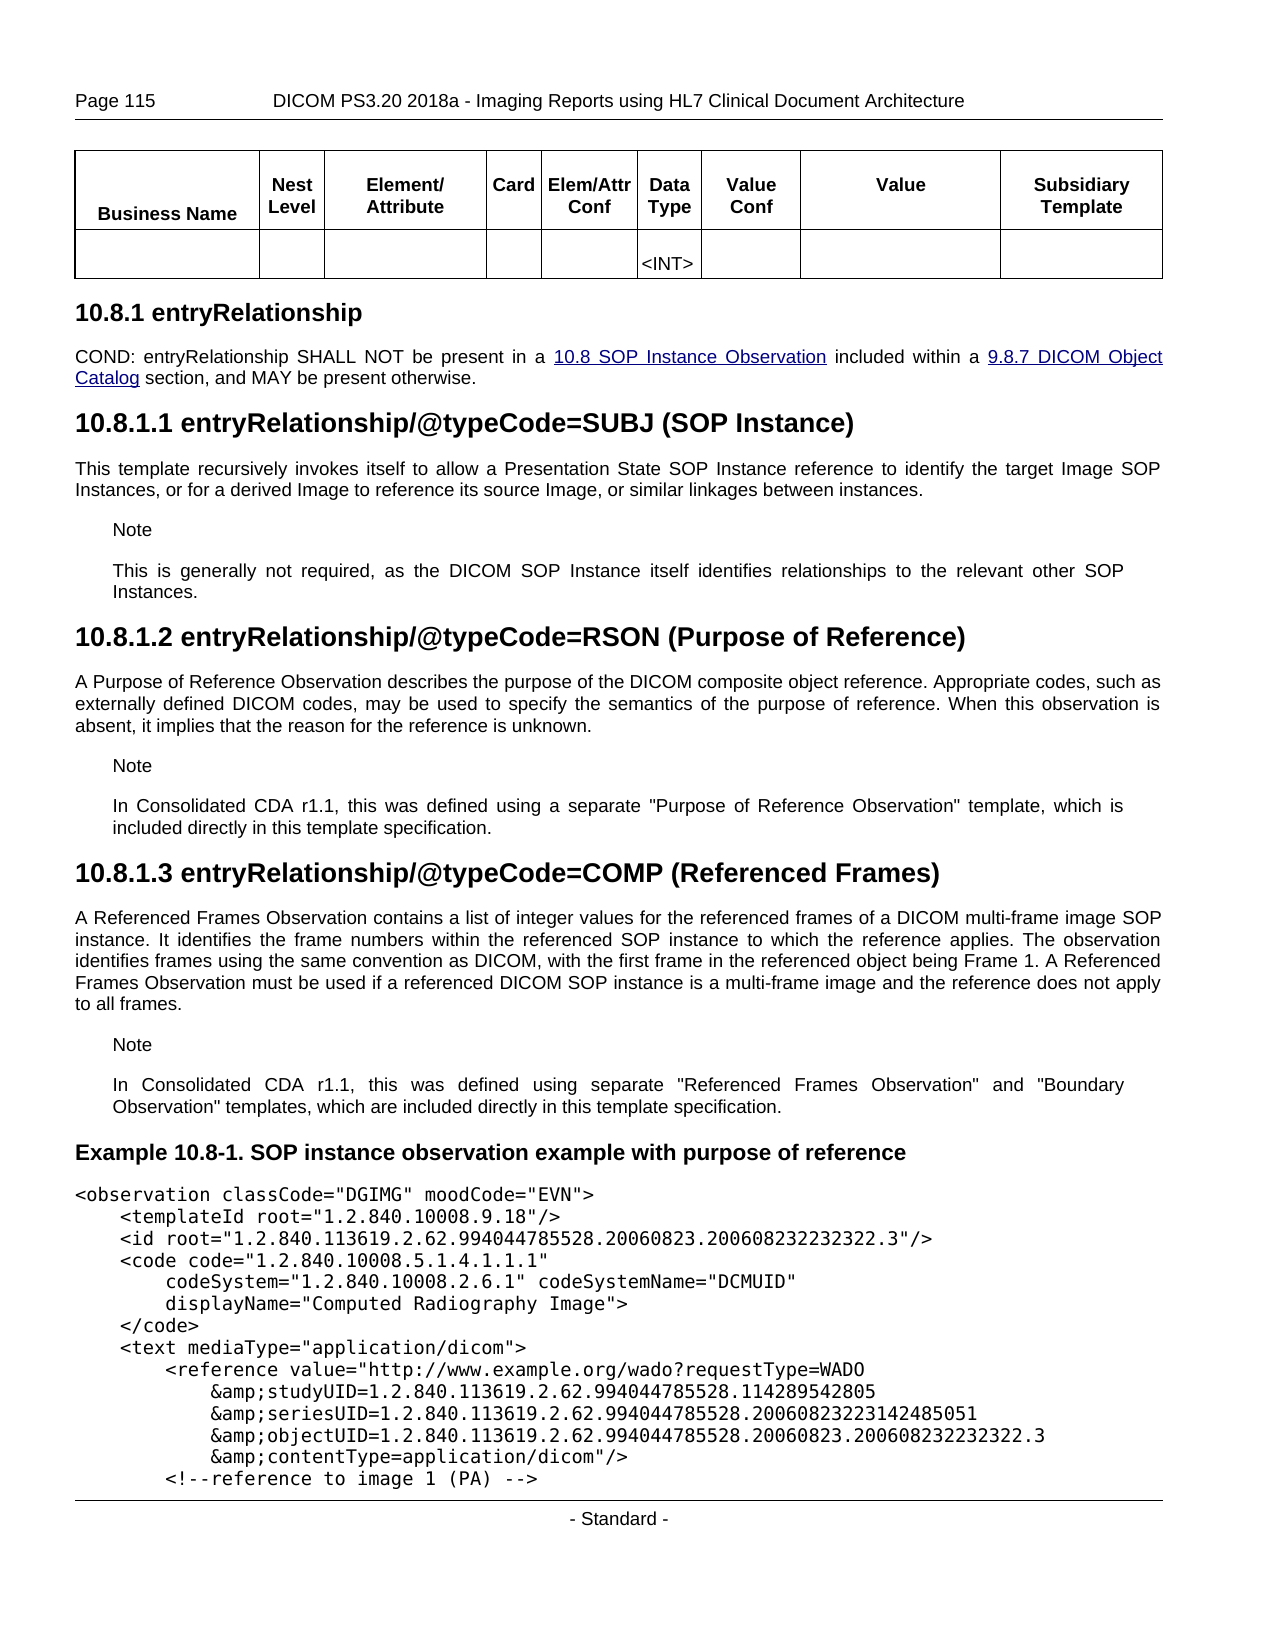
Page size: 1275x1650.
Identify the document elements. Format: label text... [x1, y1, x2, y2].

table_header Element/​Attribute [325, 151, 486, 228]
table_header Subsidiary Template [1001, 151, 1162, 228]
table_header Nest Level [260, 151, 324, 228]
table_cell [542, 230, 637, 278]
table_cell [801, 230, 1000, 278]
text 10.8.1 entryRelationship [75, 298, 1162, 327]
table_cell [702, 230, 800, 278]
table_cell [1001, 230, 1162, 278]
table_header Elem/Attr Conf [542, 151, 637, 228]
table_header Card [487, 151, 541, 228]
text COND: entryRelationship SHALL NOT be present in a 10.8 SOP Instance Observation included within a 9.8.7 DICOM Object Catalog section, and MAY be present otherwise. [75, 345, 1162, 388]
text Note [112, 519, 1125, 541]
table_cell [487, 230, 541, 278]
table_cell [76, 230, 259, 278]
text 10.8.1.3 entryRelationship/@typeCode=COMP (Referenced Frames) [75, 857, 1162, 888]
text Note [112, 755, 1125, 776]
text In Consolidated CDA r1.1, this was defined using separate "Referenced Frames Observation" and "Boundary Observation" templates, which are included directly in this template specification. [112, 1074, 1125, 1117]
table_cell [325, 230, 486, 278]
text 10.8.1.1 entryRelationship/@typeCode=SUBJ (SOP Instance) [75, 407, 1162, 438]
text 10.8.1.2 entryRelationship/@typeCode=RSON (Purpose of Reference) [75, 621, 1162, 653]
text A Referenced Frames Observation contains a list of integer values for the referenced frames of a DICOM multi-frame image SOP instance. It identifies the frame numbers within the referenced SOP instance to which the reference applies. The observation identifies frames using the same convention as DICOM, with the first frame in the referenced object being Frame 1. A Referenced Frames Observation must be used if a referenced DICOM SOP instance is a multi-frame image and the reference does not apply to all frames. [75, 907, 1162, 1015]
text In Consolidated CDA r1.1, this was defined using a separate "Purpose of Reference Observation" template, which is included directly in this template specification. [112, 795, 1125, 838]
text Note [112, 1033, 1125, 1055]
text This template recursively invokes itself to allow a Presentation State SOP Instance reference to identify the target Image SOP Instances, or for a derived Image to reference its source Image, or similar linkages between instances. [75, 457, 1162, 500]
table_header Value Conf [702, 151, 800, 228]
text <observation classCode="DGIMG" moodCode="EVN"> <templateId root="1.2.840.10008.9.18"/> <id root="1.2.840.113619.2.62.994044785528.20060823.200608232232322.3"/> <code code="1.2.840.10008.5.1.4.1.1.1" codeSystem="1.2.840.10008.2.6.1" codeSystemName="DCMUID" displayName="Computed Radiography Image"> </code> <text mediaType="application/dicom"> <reference value="http://www.example.org/wado?requestType=WADO &amp;studyUID=1.2.840.113619.2.62.994044785528.114289542805 &amp;seriesUID=1.2.840.113619.2.62.994044785528.20060823223142485051 &amp;objectUID=1.2.840.113619.2.62.994044785528.20060823.200608232232322.3 &amp;contentType=application/dicom"/> <!--reference to image 1 (PA) --> [75, 1184, 1162, 1490]
text This is generally not required, as the DICOM SOP Instance itself identifies relationships to the relevant other SOP Instances. [112, 559, 1125, 603]
table_cell <INT> [638, 230, 701, 278]
table_header Business Name [76, 151, 259, 228]
text A Purpose of Reference Observation describes the purpose of the DICOM composite object reference. Appropriate codes, such as externally defined DICOM codes, may be used to specify the semantics of the purpose of reference. When this observation is absent, it implies that the reason for the reference is unknown. [75, 671, 1162, 736]
table_header Data Type [638, 151, 701, 228]
table_cell [260, 230, 324, 278]
text Example 10.8-1. SOP instance observation example with purpose of reference [75, 1139, 1162, 1165]
table_header Value [801, 151, 1000, 228]
